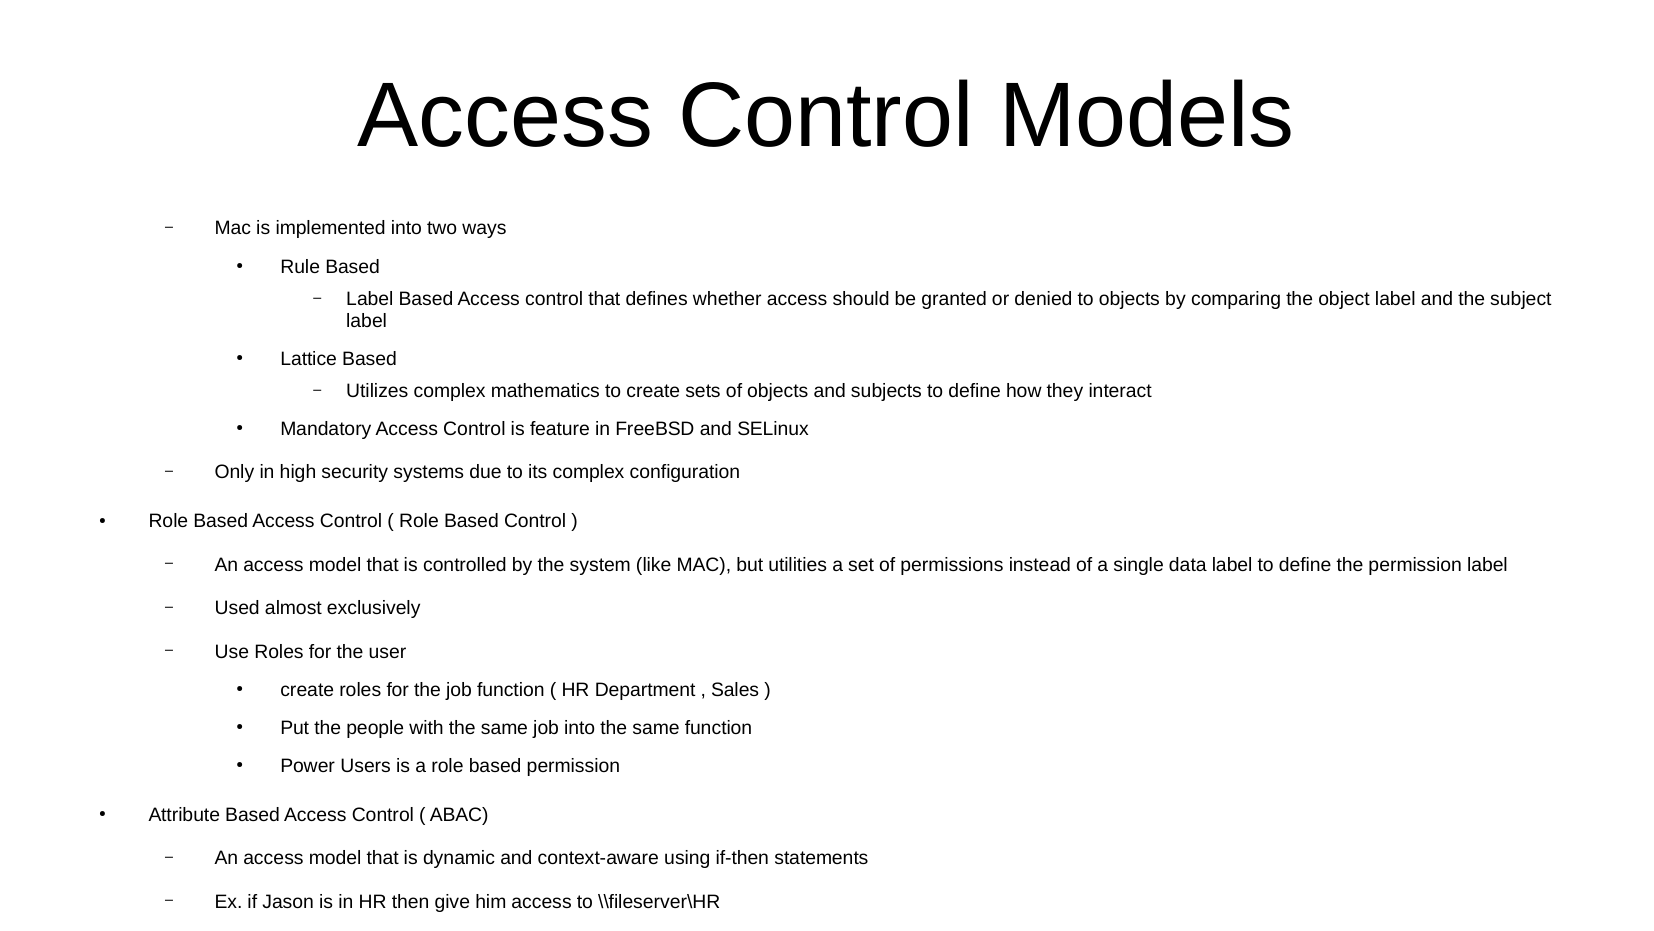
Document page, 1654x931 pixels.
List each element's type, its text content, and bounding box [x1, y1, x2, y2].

title Access Control Models [82, 37, 1571, 193]
list Mac is implemented into two ways Rule Based Label Based Access control that defines whether access should be granted or denied to objects by comparing the object label and the subject label Lattice Based Utilizes complex mathematics to create sets of objects and subjects to define how they interact Mandatory Access Control is feature in FreeBSD and SELinux Only in high security systems due to its complex configuration Role Based Access Control ( Role Based Control ) An access model that is controlled by the system (like MAC), but utilities a set of permissions instead of a single data label to define the permission label Used almost exclusively Use Roles for the user create roles for the job function ( HR Department , Sales ) Put the people with the same job into the same function Power Users is a role based permission Attribute Based Access Control ( ABAC) An access model that is dynamic and context-aware using if-then statements Ex. if Jason is in HR then give him access to \\fileserver\HR [82, 217, 1571, 916]
